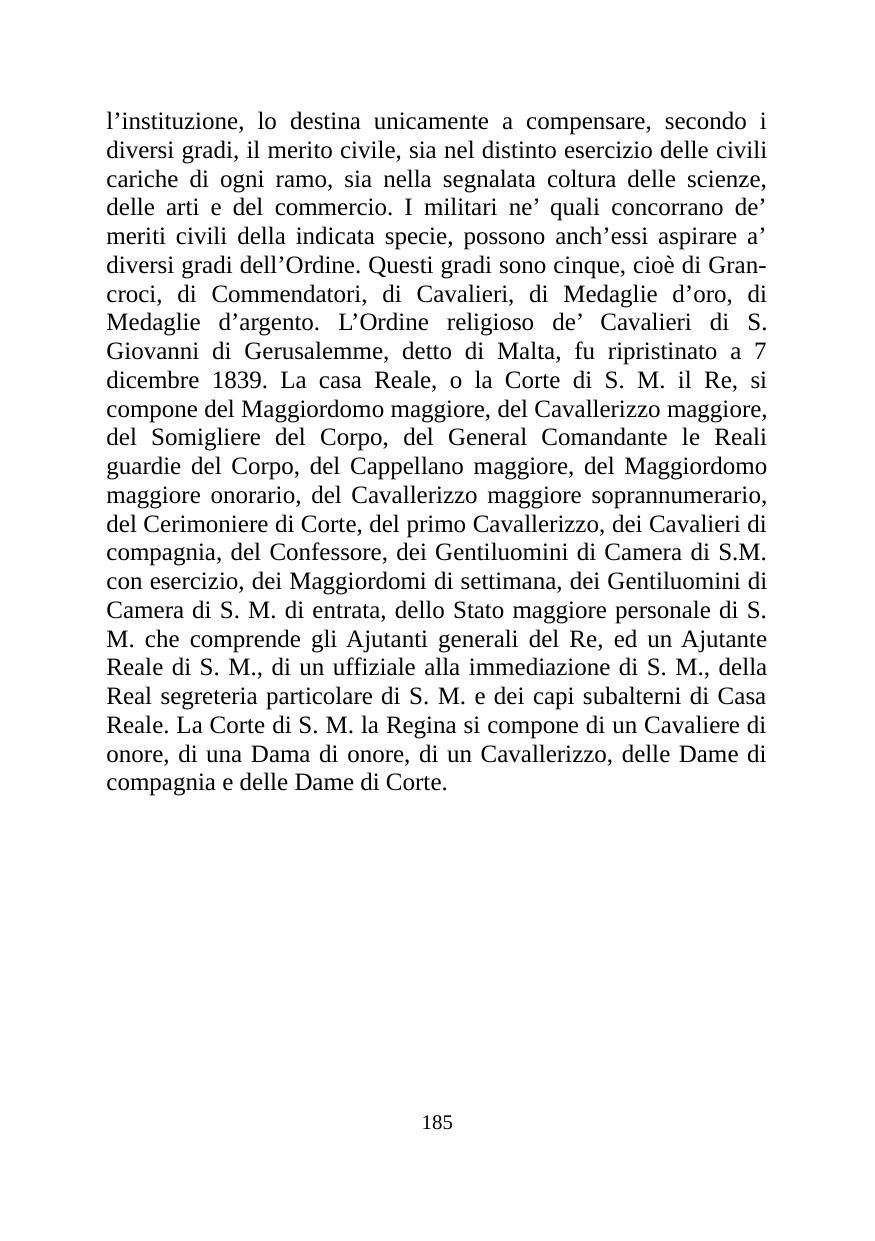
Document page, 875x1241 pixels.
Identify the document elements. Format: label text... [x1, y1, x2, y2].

text l’instituzione, lo destina unicamente a compensare, secondo i diversi gradi, il merito civile, sia nel distinto esercizio delle civili cariche di ogni ramo, sia nella segnalata coltura delle scienze, delle arti e del commercio. I militari ne’ quali concorrano de’ meriti civili della indicata specie, possono anch’essi aspirare a’ diversi gradi dell’Ordine. Questi gradi sono cinque, cioè di Gran-croci, di Commendatori, di Cavalieri, di Medaglie d’oro, di Medaglie d’argento. L’Ordine religioso de’ Cavalieri di S. Giovanni di Gerusalemme, detto di Malta, fu ripristinato a 7 dicembre 1839. La casa Reale, o la Corte di S. M. il Re, si compone del Maggiordomo maggiore, del Cavallerizzo maggiore, del Somigliere del Corpo, del General Comandante le Reali guardie del Corpo, del Cappellano maggiore, del Maggiordomo maggiore onorario, del Cavallerizzo maggiore soprannumerario, del Cerimoniere di Corte, del primo Cavallerizzo, dei Cavalieri di compagnia, del Confessore, dei Gentiluomini di Camera di S.M. con esercizio, dei Maggiordomi di settimana, dei Gentiluomini di Camera di S. M. di entrata, dello Stato maggiore personale di S. M. che comprende gli Ajutanti generali del Re, ed un Ajutante Reale di S. M., di un uffiziale alla immediazione di S. M., della Real segreteria particolare di S. M. e dei capi subalterni di Casa Reale. La Corte di S. M. la Regina si compone di un Cavaliere di onore, di una Dama di onore, di un Cavallerizzo, delle Dame di compagnia e delle Dame di Corte. [106, 106, 768, 796]
